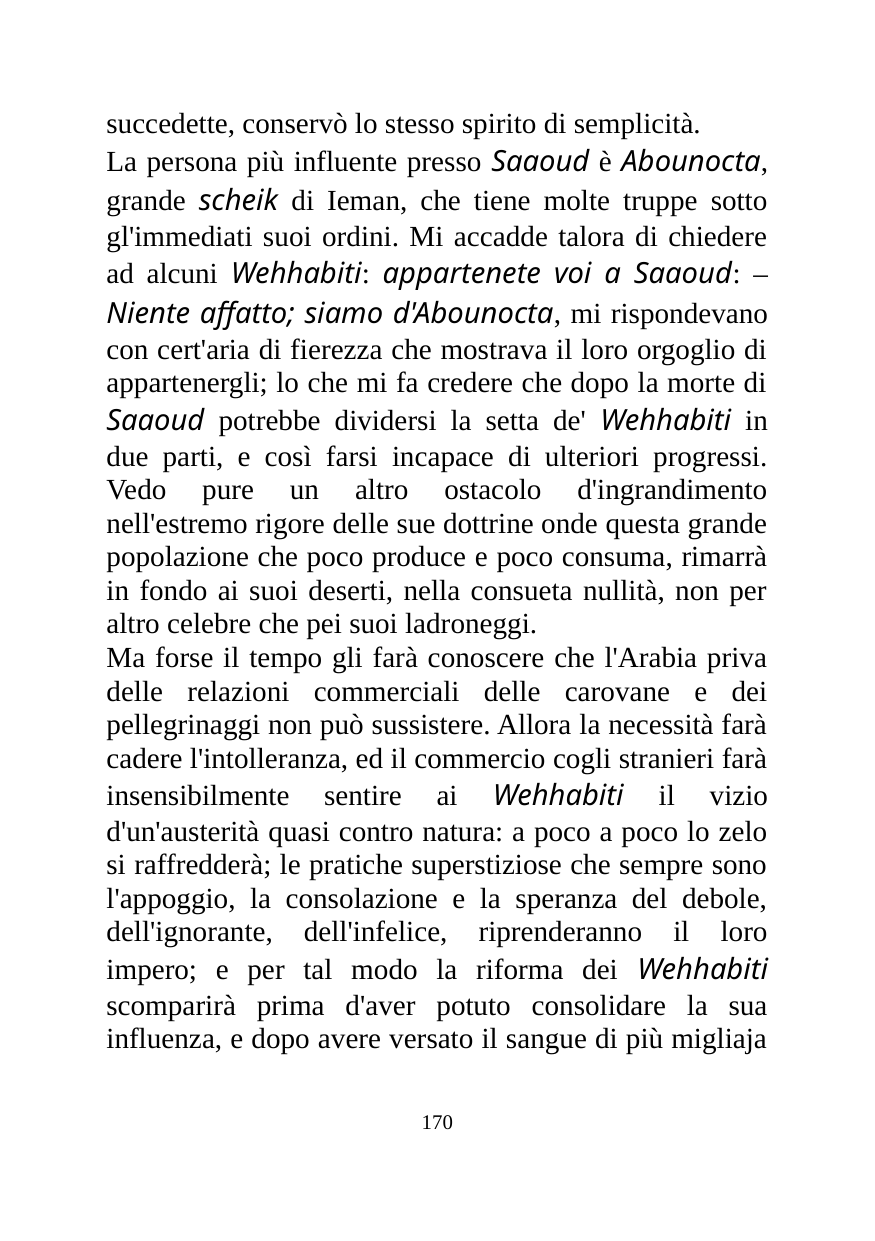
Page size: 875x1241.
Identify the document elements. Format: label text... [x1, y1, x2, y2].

text La persona più influente presso Saaoud è Abounocta, grande scheik di Ieman, che tiene molte truppe sotto gl'immediati suoi ordini. Mi accadde talora di chiedere ad alcuni Wehhabiti: appartenete voi a Saaoud: – Niente affatto; siamo d'Abounocta, mi rispondevano con cert'aria di fierezza che mostrava il loro orgoglio di appartenergli; lo che mi fa credere che dopo la morte di Saaoud potrebbe dividersi la setta de' Wehhabiti in due parti, e così farsi incapace di ulteriori progressi. Vedo pure un altro ostacolo d'ingrandimento nell'estremo rigore delle sue dottrine onde questa grande popolazione che poco produce e poco consuma, rimarrà in fondo ai suoi deserti, nella consueta nullità, non per altro celebre che pei suoi ladroneggi. [106, 140, 768, 640]
text succedette, conservò lo stesso spirito di semplicità. [106, 106, 768, 140]
text Ma forse il tempo gli farà conoscere che l'Arabia priva delle relazioni commerciali delle carovane e dei pellegrinaggi non può sussistere. Allora la necessità farà cadere l'intolleranza, ed il commercio cogli stranieri farà insensibilmente sentire ai Wehhabiti il vizio d'un'austerità quasi contro natura: a poco a poco lo zelo si raffredderà; le pratiche superstiziose che sempre sono l'appoggio, la consolazione e la speranza del debole, dell'ignorante, dell'infelice, riprenderanno il loro impero; e per tal modo la riforma dei Wehhabiti scomparirà prima d'aver potuto consolidare la sua influenza, e dopo avere versato il sangue di più migliaja [106, 640, 768, 1055]
